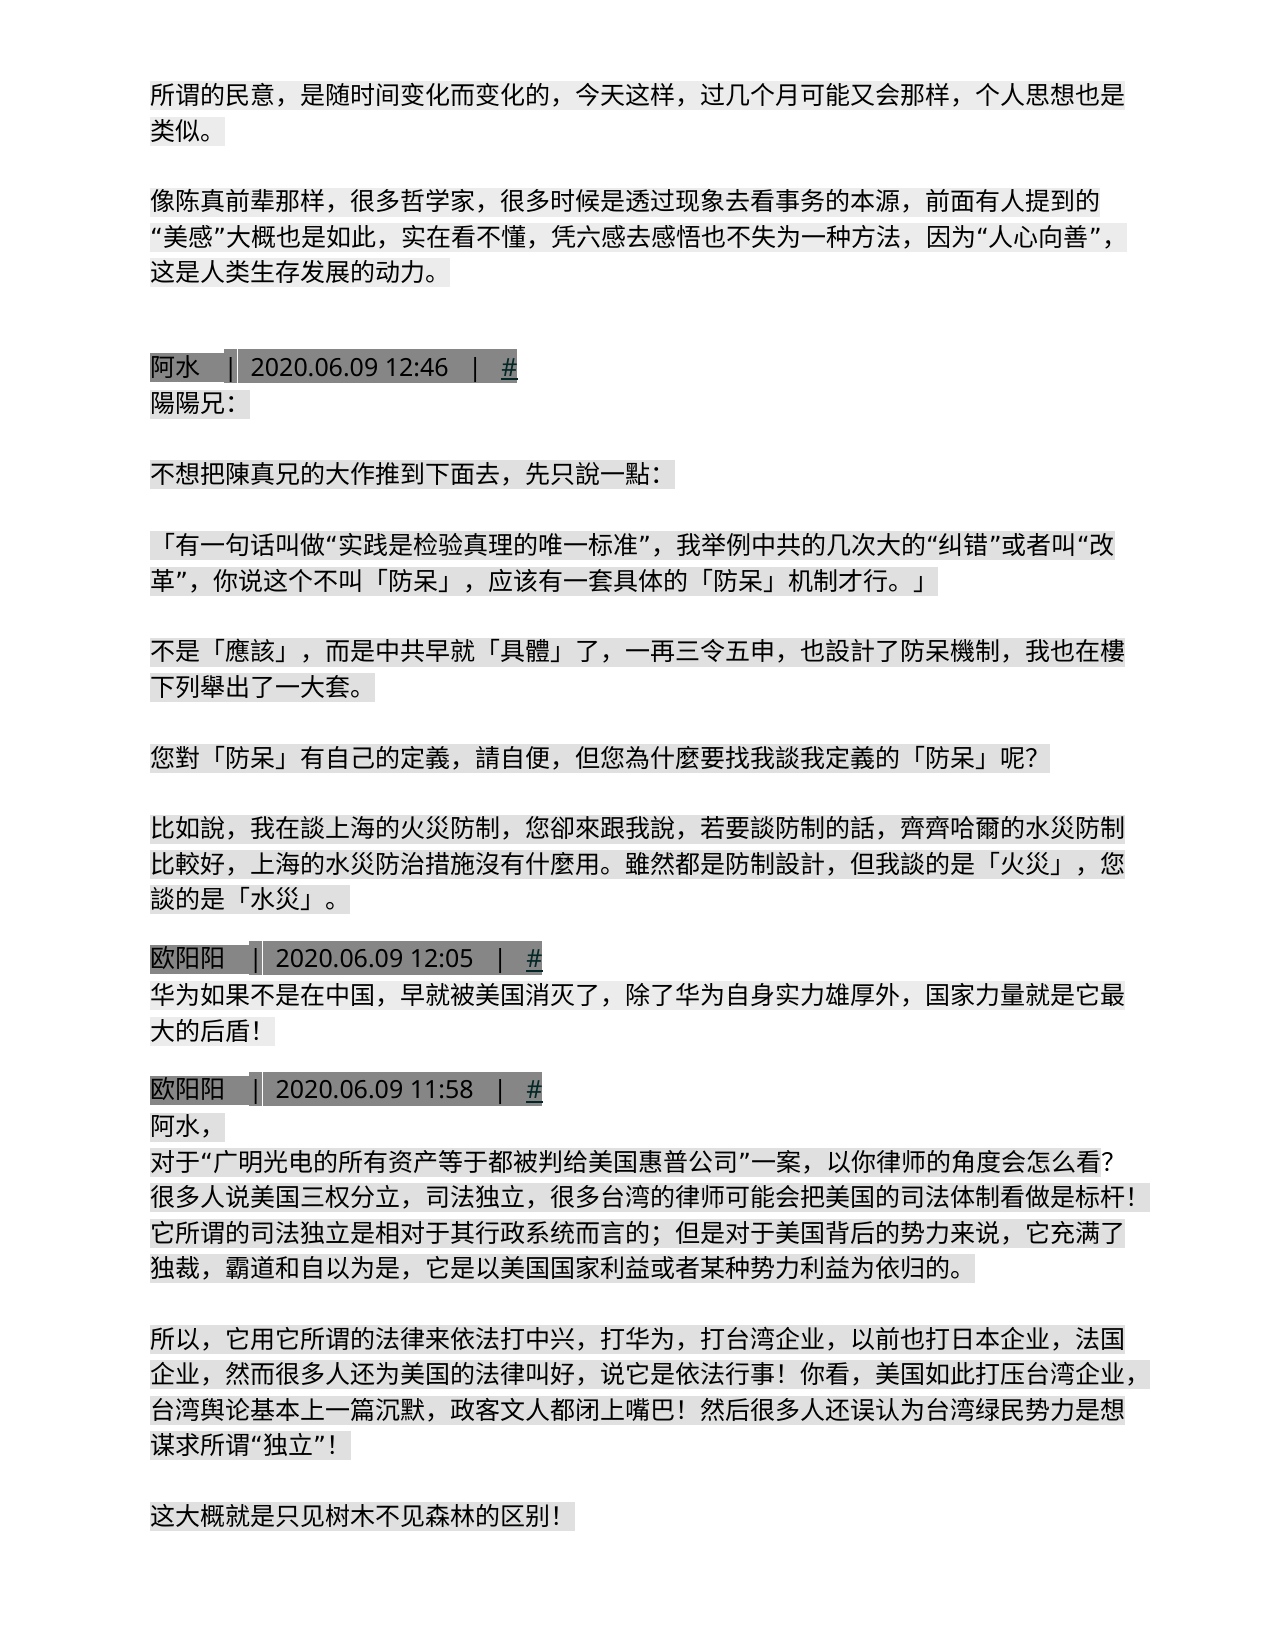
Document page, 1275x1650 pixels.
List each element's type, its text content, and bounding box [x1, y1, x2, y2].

text 所谓的民意，是随时间变化而变化的，今天这样，过几个月可能又会那样，个人思想也是类似。 像陈真前辈那样，很多哲学家，很多时候是透过现象去看事务的本源，前面有人提到的“美感”大概也是如此，实在看不懂，凭六感去感悟也不失为一种方法，因为“人心向善”，这是人类生存发展的动力。 [150, 75, 1125, 323]
text 阿水， 对于“广明光电的所有资产等于都被判给美国惠普公司”一案，以你律师的角度会怎么看？ 很多人说美国三权分立，司法独立，很多台湾的律师可能会把美国的司法体制看做是标杆！它所谓的司法独立是相对于其行政系统而言的；但是对于美国背后的势力来说，它充满了独裁，霸道和自以为是，它是以美国国家利益或者某种势力利益为依归的。 所以，它用它所谓的法律来依法打中兴，打华为，打台湾企业，以前也打日本企业，法国企业，然而很多人还为美国的法律叫好，说它是依法行事！你看，美国如此打压台湾企业，台湾舆论基本上一篇沉默，政客文人都闭上嘴巴！然后很多人还误认为台湾绿民势力是想谋求所谓“独立”！ 这大概就是只见树木不见森林的区别！ [150, 1106, 1125, 1567]
text 欧阳阳 | 2020.06.09 11:58 | # [150, 1071, 1125, 1106]
text 欧阳阳 | 2020.06.09 12:05 | # [150, 939, 1125, 975]
text 陽陽兄： 不想把陳真兄的大作推到下面去，先只說一點： 「有一句话叫做“实践是检验真理的唯一标准”，我举例中共的几次大的“纠错”或者叫“改革”，你说这个不叫「防呆」，应该有一套具体的「防呆」机制才行。」 不是「應該」，而是中共早就「具體」了，一再三令五申，也設計了防呆機制，我也在樓下列舉出了一大套。 您對「防呆」有自己的定義，請自便，但您為什麼要找我談我定義的「防呆」呢？ 比如說，我在談上海的火災防制，您卻來跟我說，若要談防制的話，齊齊哈爾的水災防制比較好，上海的水災防治措施沒有什麼用。雖然都是防制設計，但我談的是「火災」，您談的是「水災」。 [150, 383, 1125, 914]
text 华为如果不是在中国，早就被美国消灭了，除了华为自身实力雄厚外，国家力量就是它最大的后盾！ [150, 975, 1125, 1046]
text 阿水 | 2020.06.09 12:46 | # [150, 348, 1125, 383]
